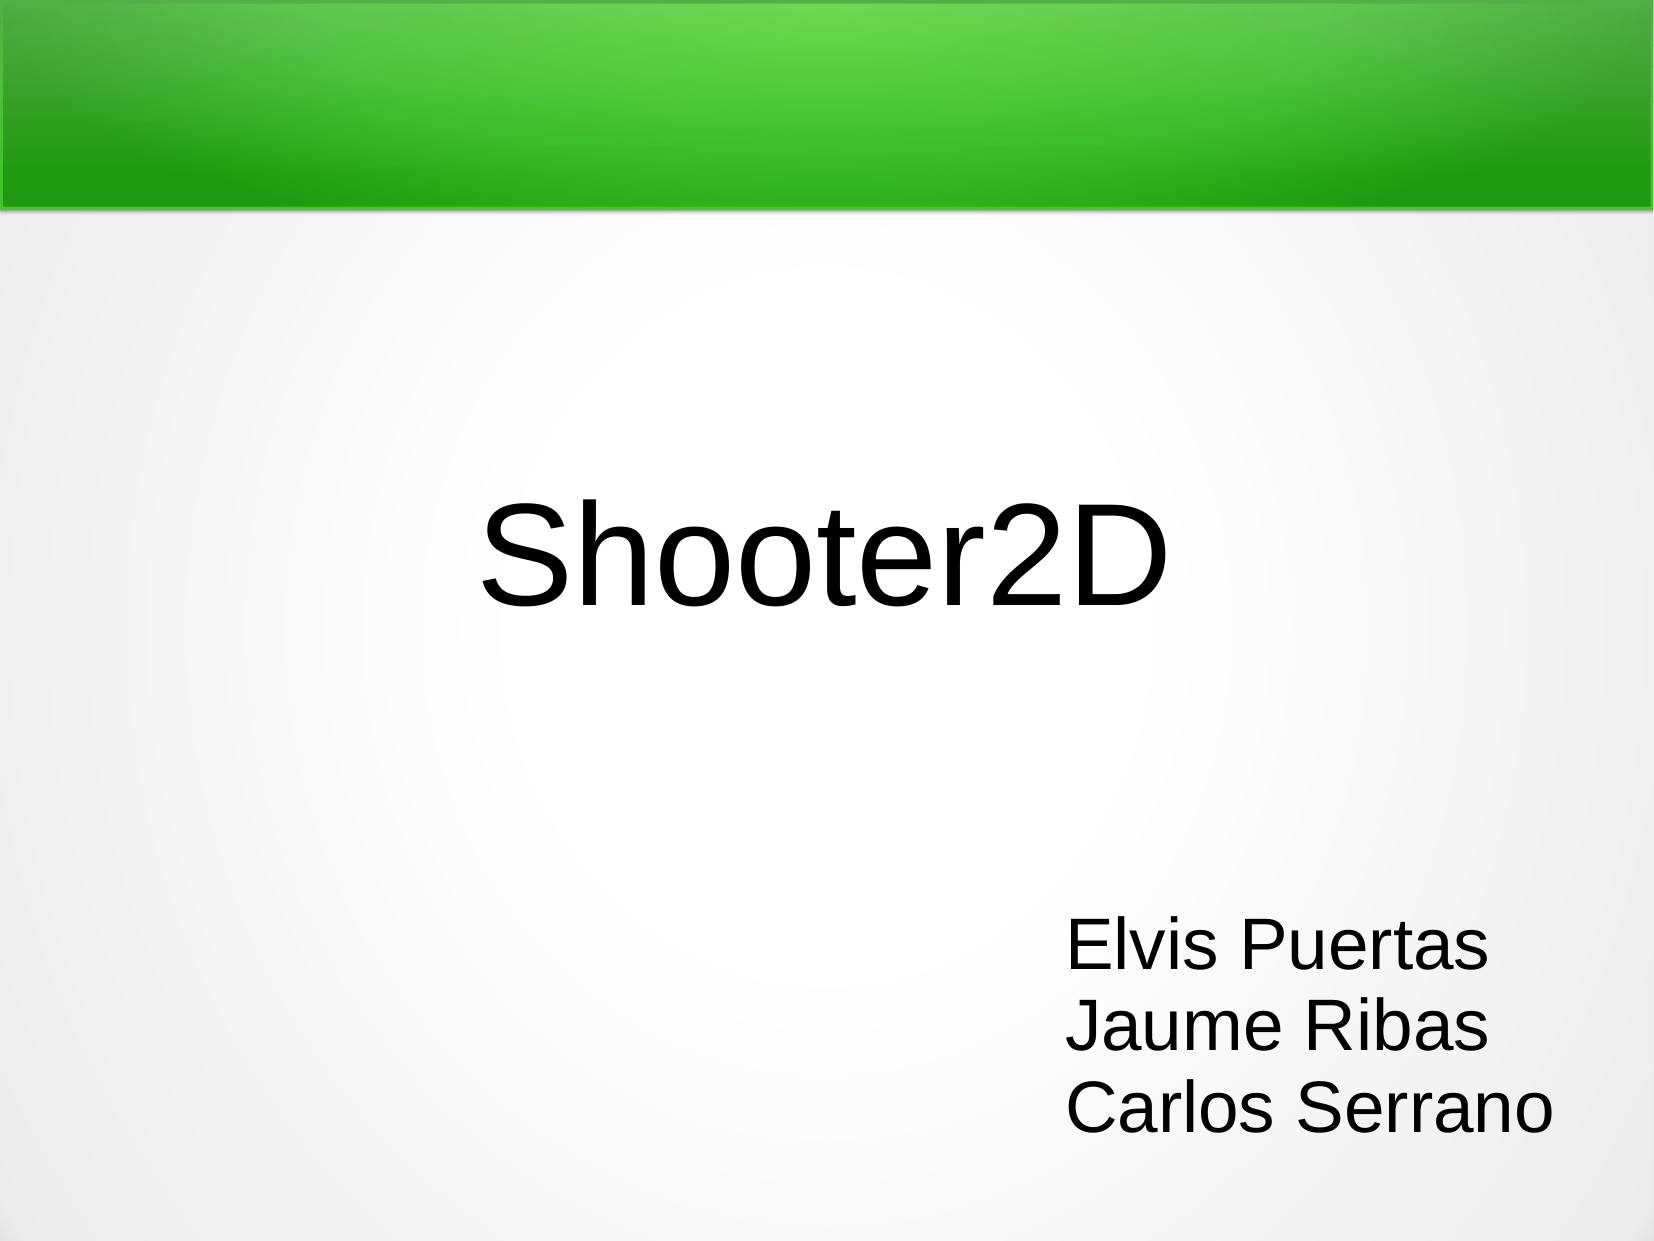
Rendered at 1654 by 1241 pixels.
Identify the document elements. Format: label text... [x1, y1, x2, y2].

subtitle Shooter2D [80, 75, 1569, 1035]
text_box Elvis Puertas Jaume Ribas Carlos Serrano [1065, 895, 1601, 1156]
